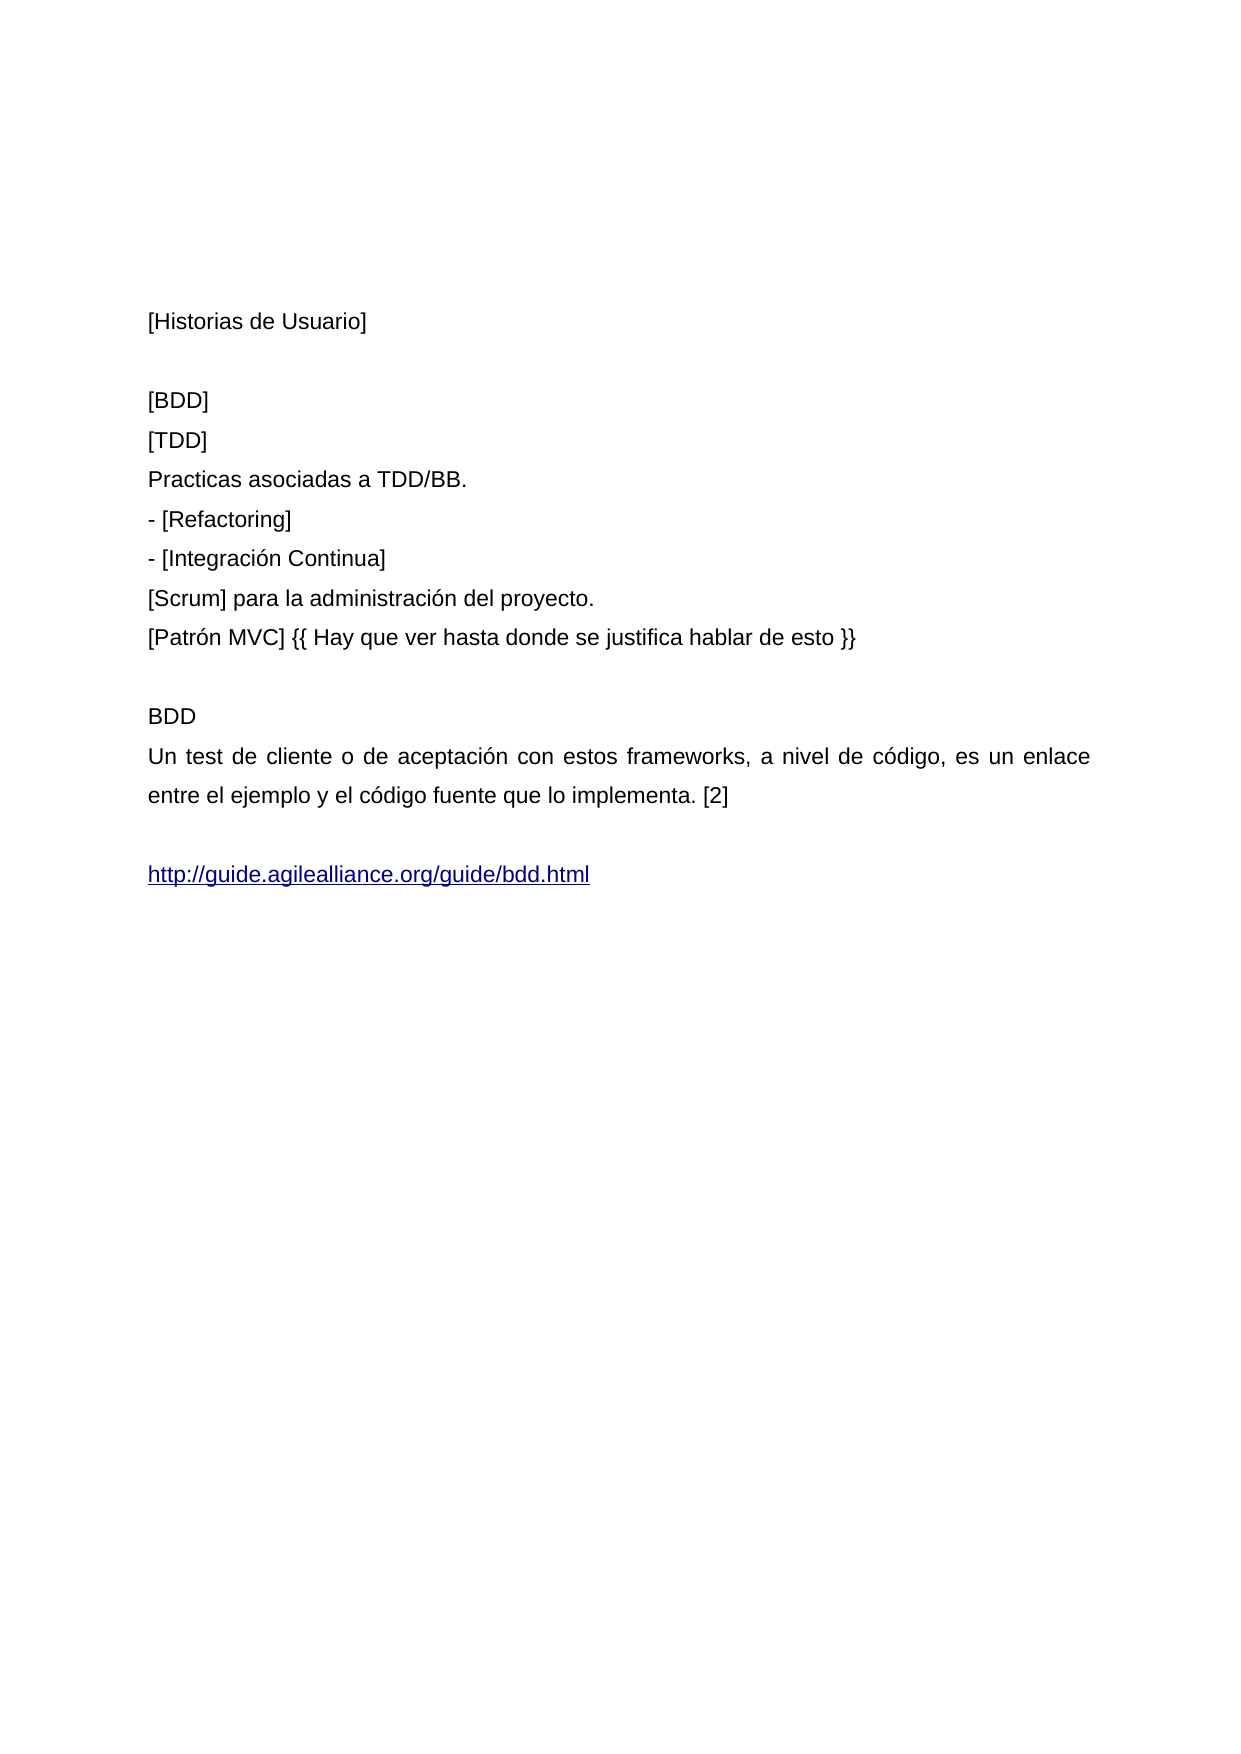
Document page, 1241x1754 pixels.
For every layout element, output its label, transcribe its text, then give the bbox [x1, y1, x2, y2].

text [BDD] [148, 387, 1093, 414]
text - [Refactoring] [148, 506, 1093, 532]
text BDD [148, 703, 1093, 729]
text http://guide.agilealliance.org/guide/bdd.html [148, 861, 1093, 887]
text [TDD] [148, 427, 1093, 453]
text Practicas asociadas a TDD/BB. [148, 466, 1093, 493]
text [Scrum] para la administración del proyecto. [148, 585, 1093, 611]
text [Historias de Usuario] [148, 308, 1093, 335]
text [Patrón MVC] {{ Hay que ver hasta donde se justifica hablar de esto }} [148, 624, 1093, 651]
text Un test de cliente o de aceptación con estos frameworks, a nivel de código, es un enlace entre el ejemplo y el código fuente que lo implementa. [2] [148, 743, 1093, 808]
text - [Integración Continua] [148, 545, 1093, 572]
